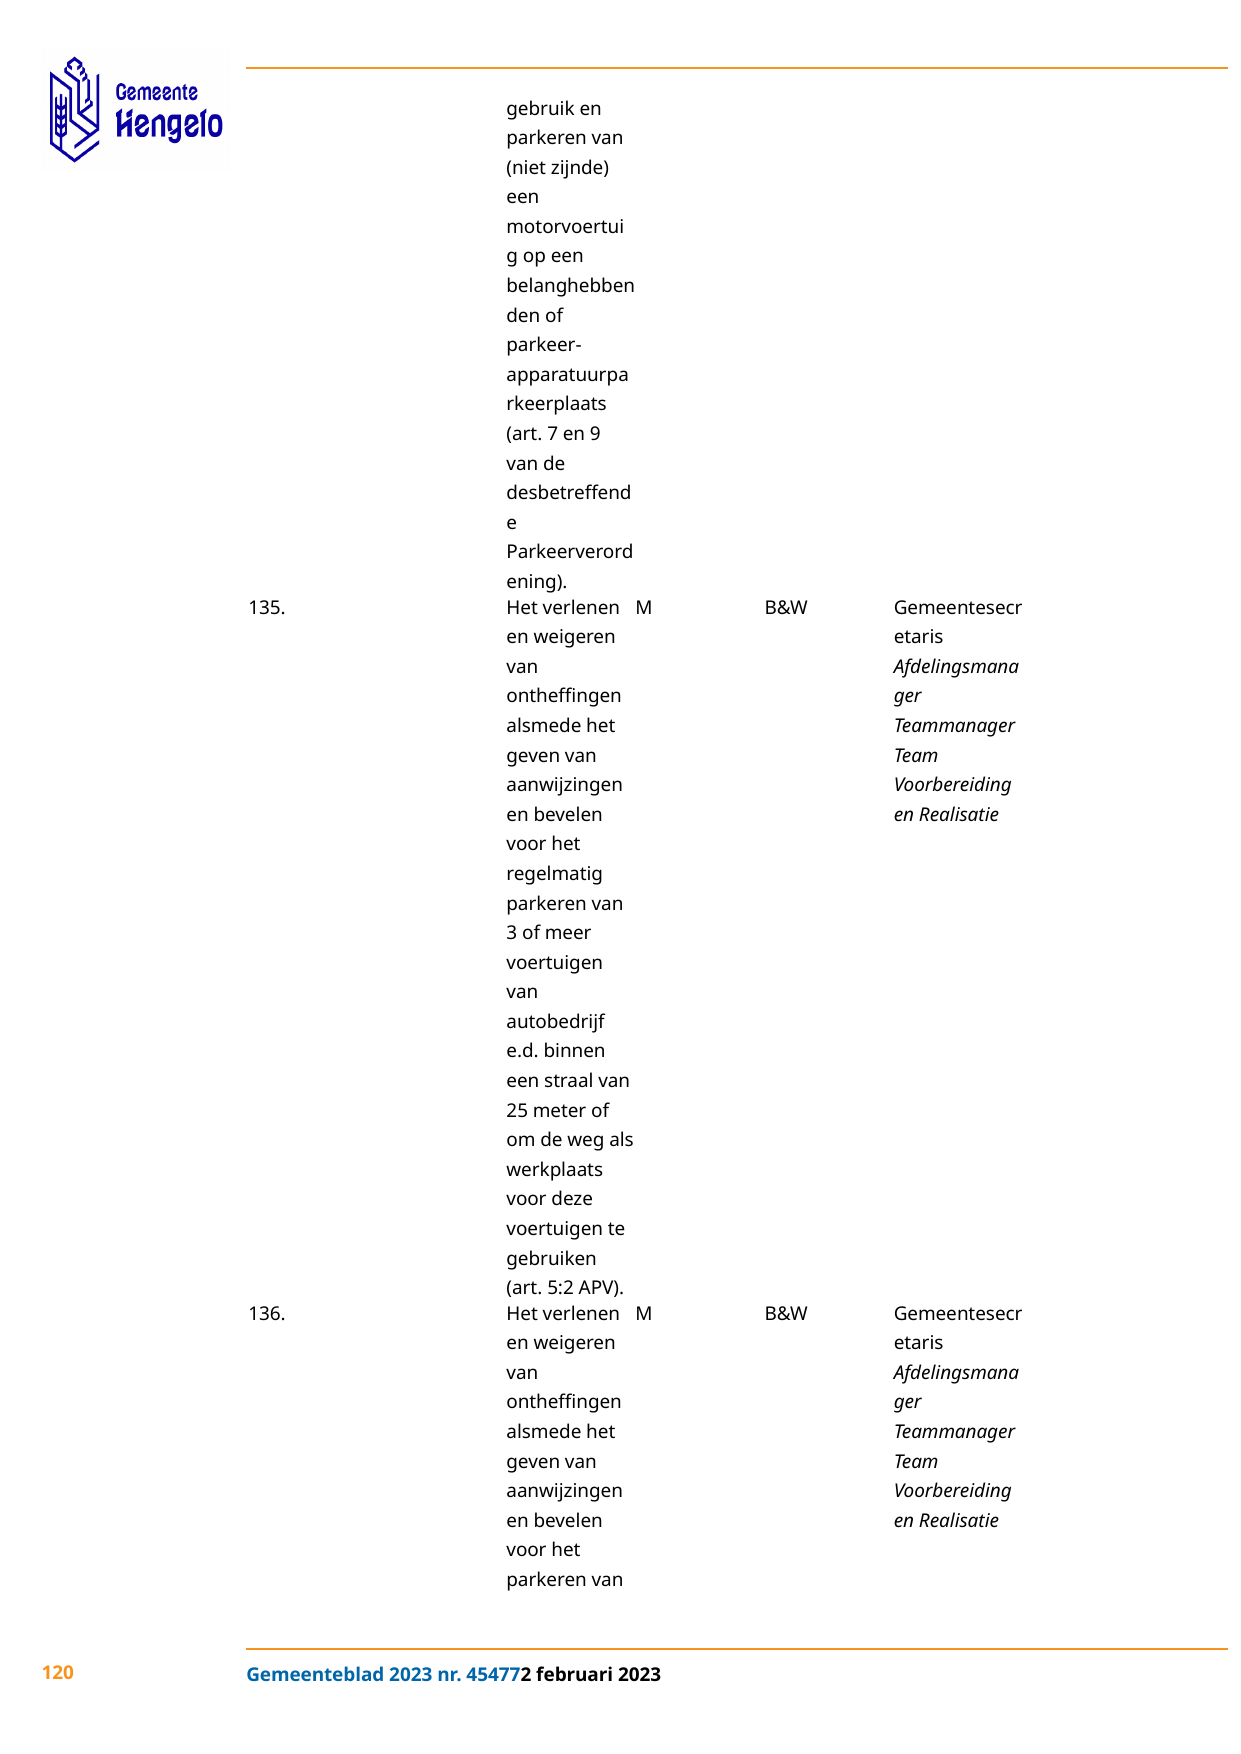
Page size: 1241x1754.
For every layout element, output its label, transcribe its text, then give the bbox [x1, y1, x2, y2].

table_cell [248, 95, 506, 594]
table_cell [635, 95, 764, 594]
table_cell [1023, 594, 1152, 1300]
table_cell [1023, 1300, 1152, 1592]
table_cell B&W [764, 1300, 893, 1592]
table_cell gebruik en parkeren van (niet zijnde) een motorvoertuig op een belanghebbenden of parkeer- apparatuurparkeerplaats (art. 7 en 9 van de desbetreffende Parkeerverordening). [506, 95, 635, 594]
table_cell [1023, 95, 1152, 594]
table_cell Gemeentesecretaris Afdelingsmanager Teammanager Team Voorbereiding en Realisatie [894, 1300, 1022, 1592]
table_cell 136. [248, 1300, 506, 1592]
picture [41, 47, 231, 172]
table_cell 135. [248, 594, 506, 1300]
table_cell M [635, 1300, 764, 1592]
table_cell Gemeentesecretaris Afdelingsmanager Teammanager Team Voorbereiding en Realisatie [894, 594, 1022, 1300]
table_cell Het verlenen en weigeren van ontheffingen alsmede het geven van aanwijzingen en bevelen voor het parkeren van [506, 1300, 635, 1592]
table_cell B&W [764, 594, 893, 1300]
table_cell Het verlenen en weigeren van ontheffingen alsmede het geven van aanwijzingen en bevelen voor het regelmatig parkeren van 3 of meer voertuigen van autobedrijf e.d. binnen een straal van 25 meter of om de weg als werkplaats voor deze voertuigen te gebruiken (art. 5:2 APV). [506, 594, 635, 1300]
table_cell [894, 95, 1022, 594]
table_cell [764, 95, 893, 594]
table_cell M [635, 594, 764, 1300]
